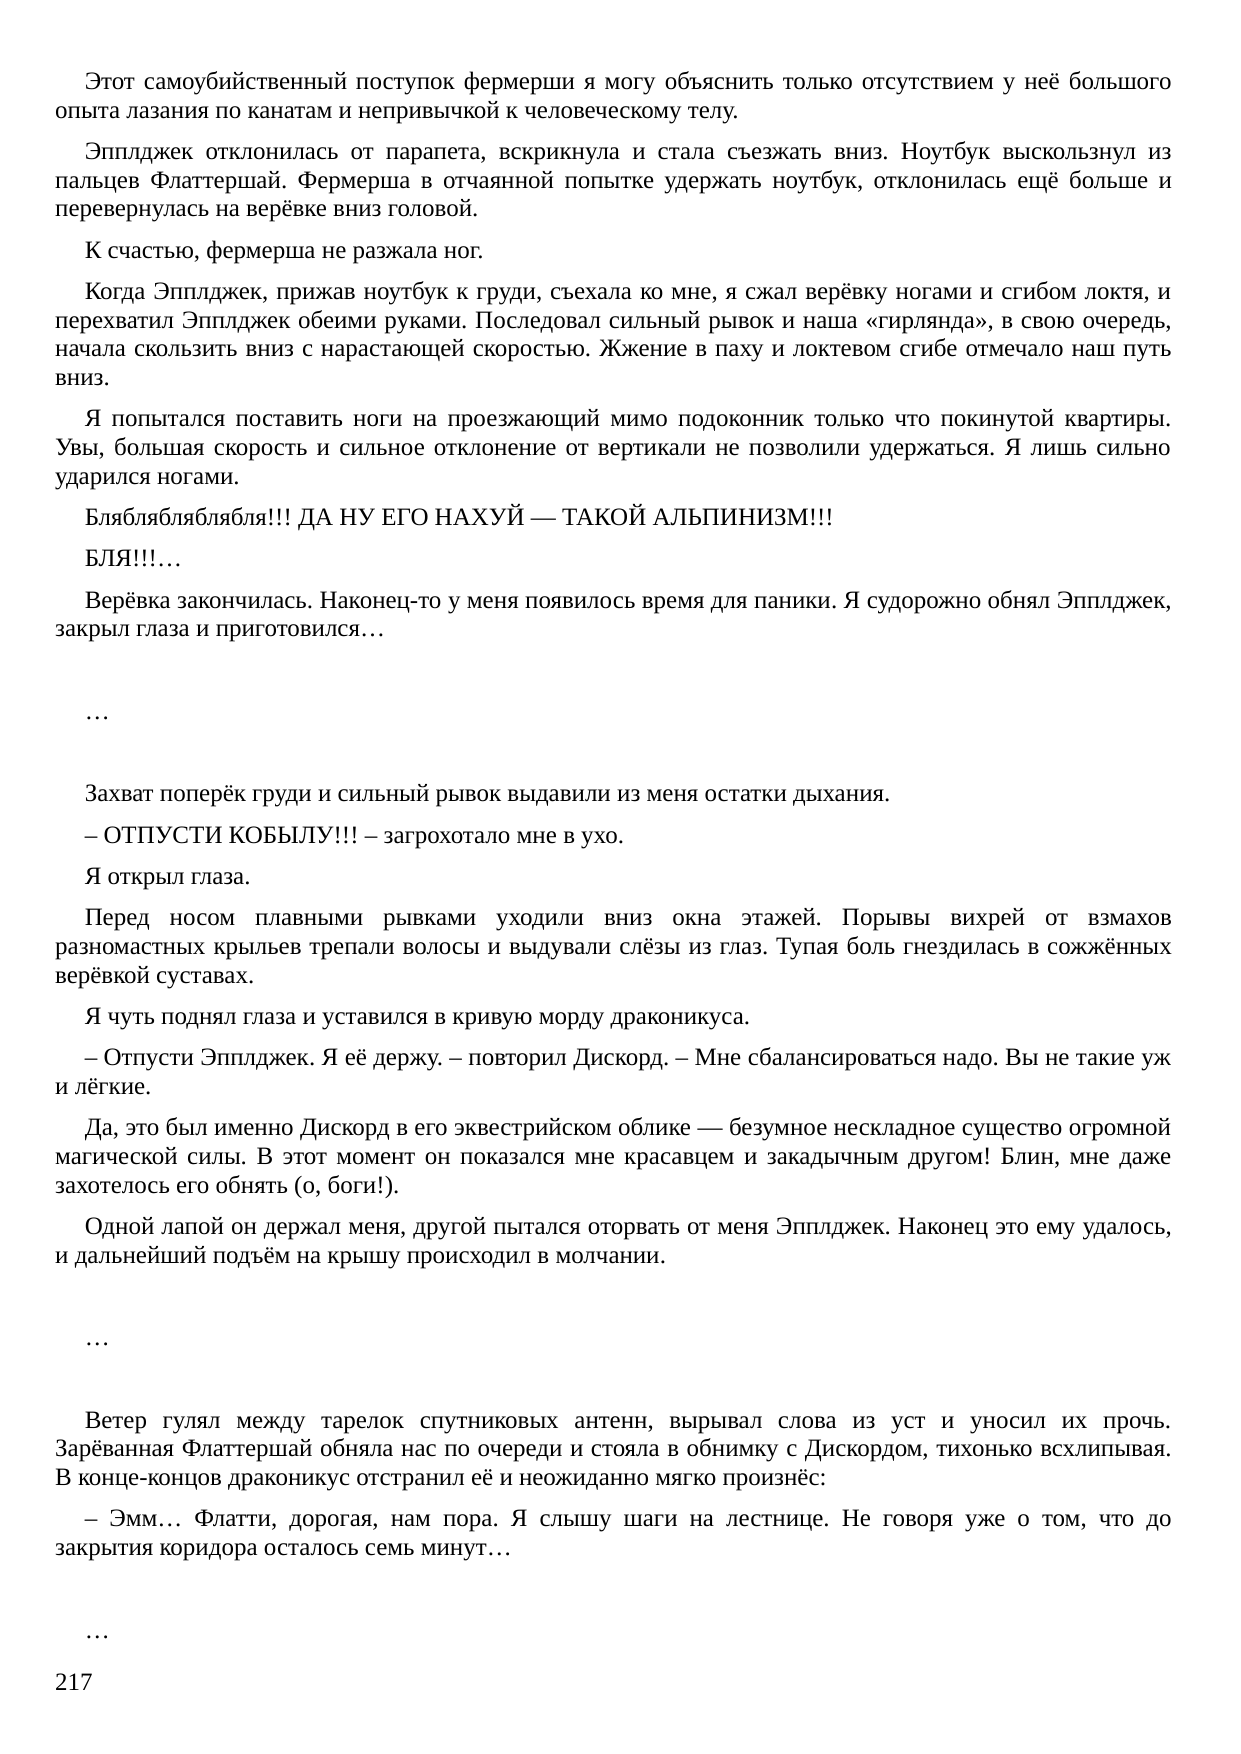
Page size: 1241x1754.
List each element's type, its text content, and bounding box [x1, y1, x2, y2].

text Я чуть поднял глаза и уставился в кривую морду драконикуса. [55, 1001, 1173, 1030]
text Одной лапой он держал меня, другой пытался оторвать от меня Эпплджек. Наконец это ему удалось, и дальнейший подъём на крышу происходил в молчании. [55, 1211, 1173, 1268]
text Я попытался поставить ноги на проезжающий мимо подоконник только что покинутой квартиры. Увы, большая скорость и сильное отклонение от вертикали не позволили удержаться. Я лишь сильно ударился ногами. [55, 403, 1173, 490]
text Бляблябляблябля!!! ДА НУ ЕГО НАХУЙ — ТАКОЙ АЛЬПИНИЗМ!!! [55, 502, 1173, 531]
text Этот самоубийственный поступок фермерши я могу объяснить только отсутствием у неё большого опыта лазания по канатам и непривычкой к человеческому телу. [55, 66, 1173, 123]
text – ОТПУСТИ КОБЫЛУ!!! – загрохотало мне в ухо. [55, 820, 1173, 848]
text – Отпусти Эпплджек. Я её держу. – повторил Дискорд. – Мне сбалансироваться надо. Вы не такие уж и лёгкие. [55, 1042, 1173, 1100]
text Верёвка закончилась. Наконец-то у меня появилось время для паники. Я судорожно обнял Эпплджек, закрыл глаза и приготовился… [55, 585, 1173, 642]
text Эпплджек отклонилась от парапета, вскрикнула и стала съезжать вниз. Ноутбук выскользнул из пальцев Флаттершай. Фермерша в отчаянной попытке удержать ноутбук, отклонилась ещё больше и перевернулась на верёвке вниз головой. [55, 136, 1173, 222]
text … [55, 696, 1173, 725]
text … [55, 1615, 1173, 1643]
text Перед носом плавными рывками уходили вниз окна этажей. Порывы вихрей от взмахов разномастных крыльев трепали волосы и выдували слёзы из глаз. Тупая боль гнездилась в сожжённых верёвкой суставах. [55, 902, 1173, 988]
text Когда Эпплджек, прижав ноутбук к груди, съехала ко мне, я сжал верёвку ногами и сгибом локтя, и перехватил Эпплджек обеими руками. Последовал сильный рывок и наша «гирлянда», в свою очередь, начала скользить вниз с нарастающей скоростью. Жжение в паху и локтевом сгибе отмечало наш путь вниз. [55, 276, 1173, 391]
text … [55, 1322, 1173, 1351]
text Захват поперёк груди и сильный рывок выдавили из меня остатки дыхания. [55, 778, 1173, 807]
text Да, это был именно Дискорд в его эквестрийском облике — безумное нескладное существо огромной магической силы. В этот момент он показался мне красавцем и закадычным другом! Блин, мне даже захотелось его обнять (о, боги!). [55, 1112, 1173, 1198]
text К счастью, фермерша не разжала ног. [55, 235, 1173, 263]
text – Эмм… Флатти, дорогая, нам пора. Я слышу шаги на лестнице. Не говоря уже о том, что до закрытия коридора осталось семь минут… [55, 1503, 1173, 1561]
text БЛЯ!!!… [55, 543, 1173, 572]
text Я открыл глаза. [55, 861, 1173, 890]
text Ветер гулял между тарелок спутниковых антенн, вырывал слова из уст и уносил их прочь. Зарёванная Флаттершай обняла нас по очереди и стояла в обнимку с Дискордом, тихонько всхлипывая. В конце-концов драконикус отстранил её и неожиданно мягко произнёс: [55, 1405, 1173, 1491]
